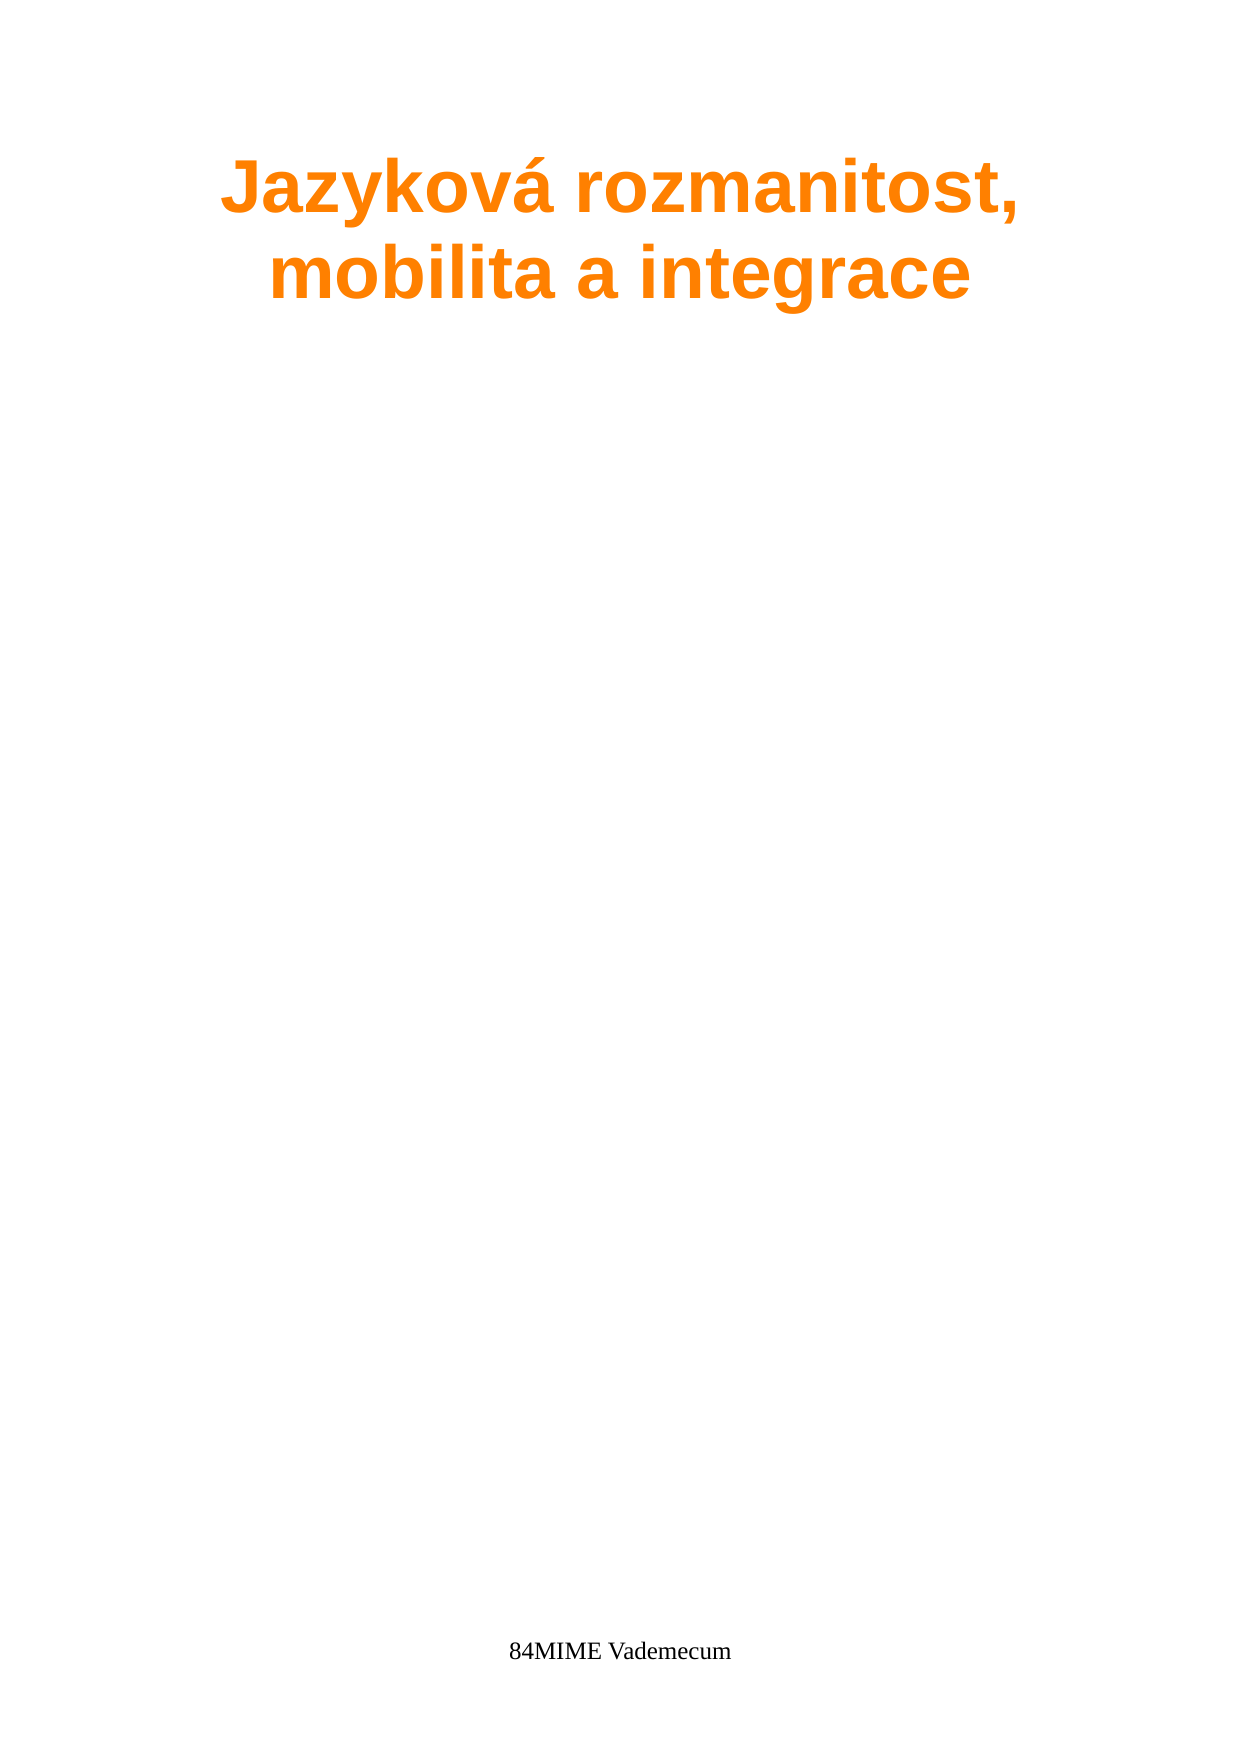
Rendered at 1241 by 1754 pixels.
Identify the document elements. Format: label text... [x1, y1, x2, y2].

title Jazyková rozmanitost, mobilita a integrace [88, 142, 1152, 315]
